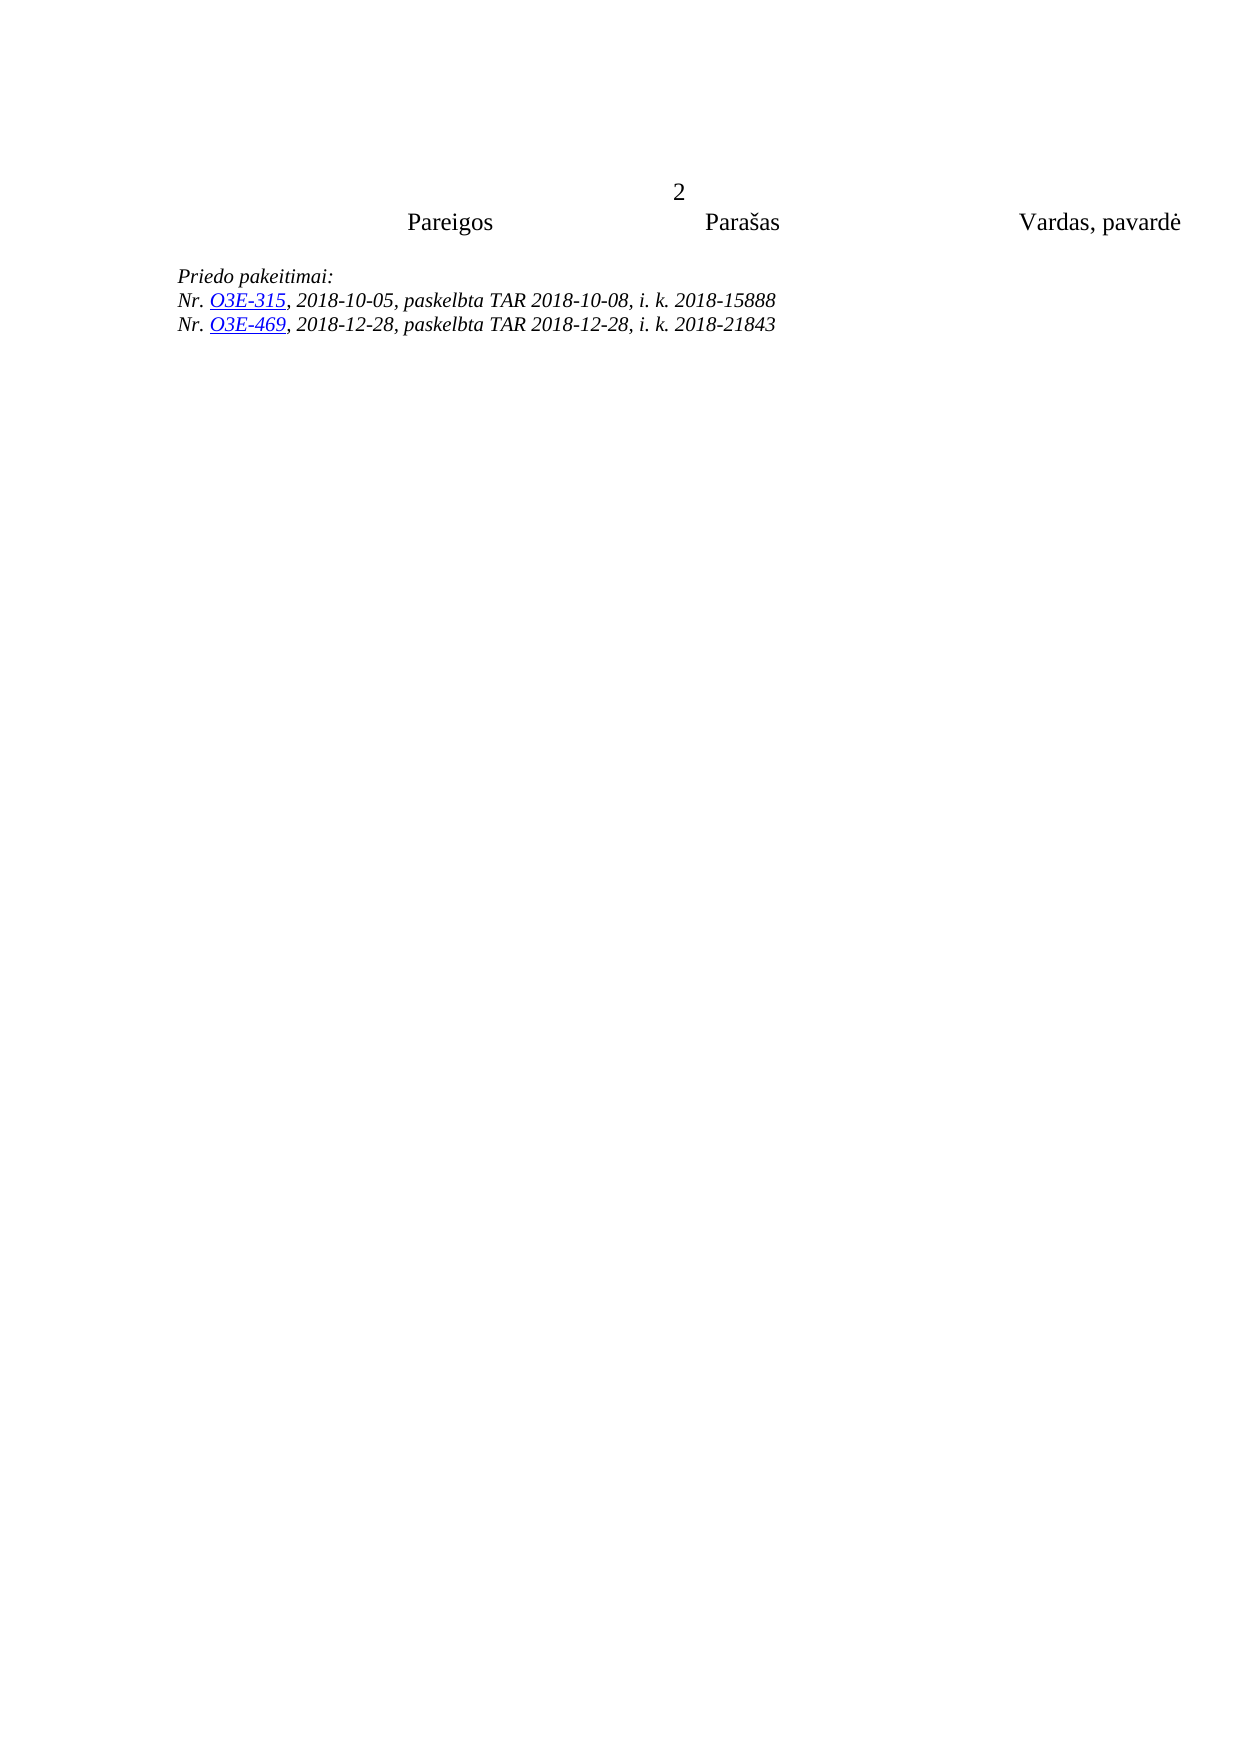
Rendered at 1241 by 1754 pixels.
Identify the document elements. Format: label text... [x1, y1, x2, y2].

table_header [177, 207, 304, 235]
table_header Vardas, pavardė [889, 207, 1181, 235]
table_header Parašas [596, 207, 888, 235]
text Nr. O3E-469, 2018-12-28, paskelbta TAR 2018-12-28, i. k. 2018-21843 [177, 312, 1181, 336]
text Nr. O3E-315, 2018-10-05, paskelbta TAR 2018-10-08, i. k. 2018-15888 [177, 288, 1181, 312]
table_header Pareigos [304, 207, 596, 235]
text Priedo pakeitimai: [177, 264, 1181, 288]
